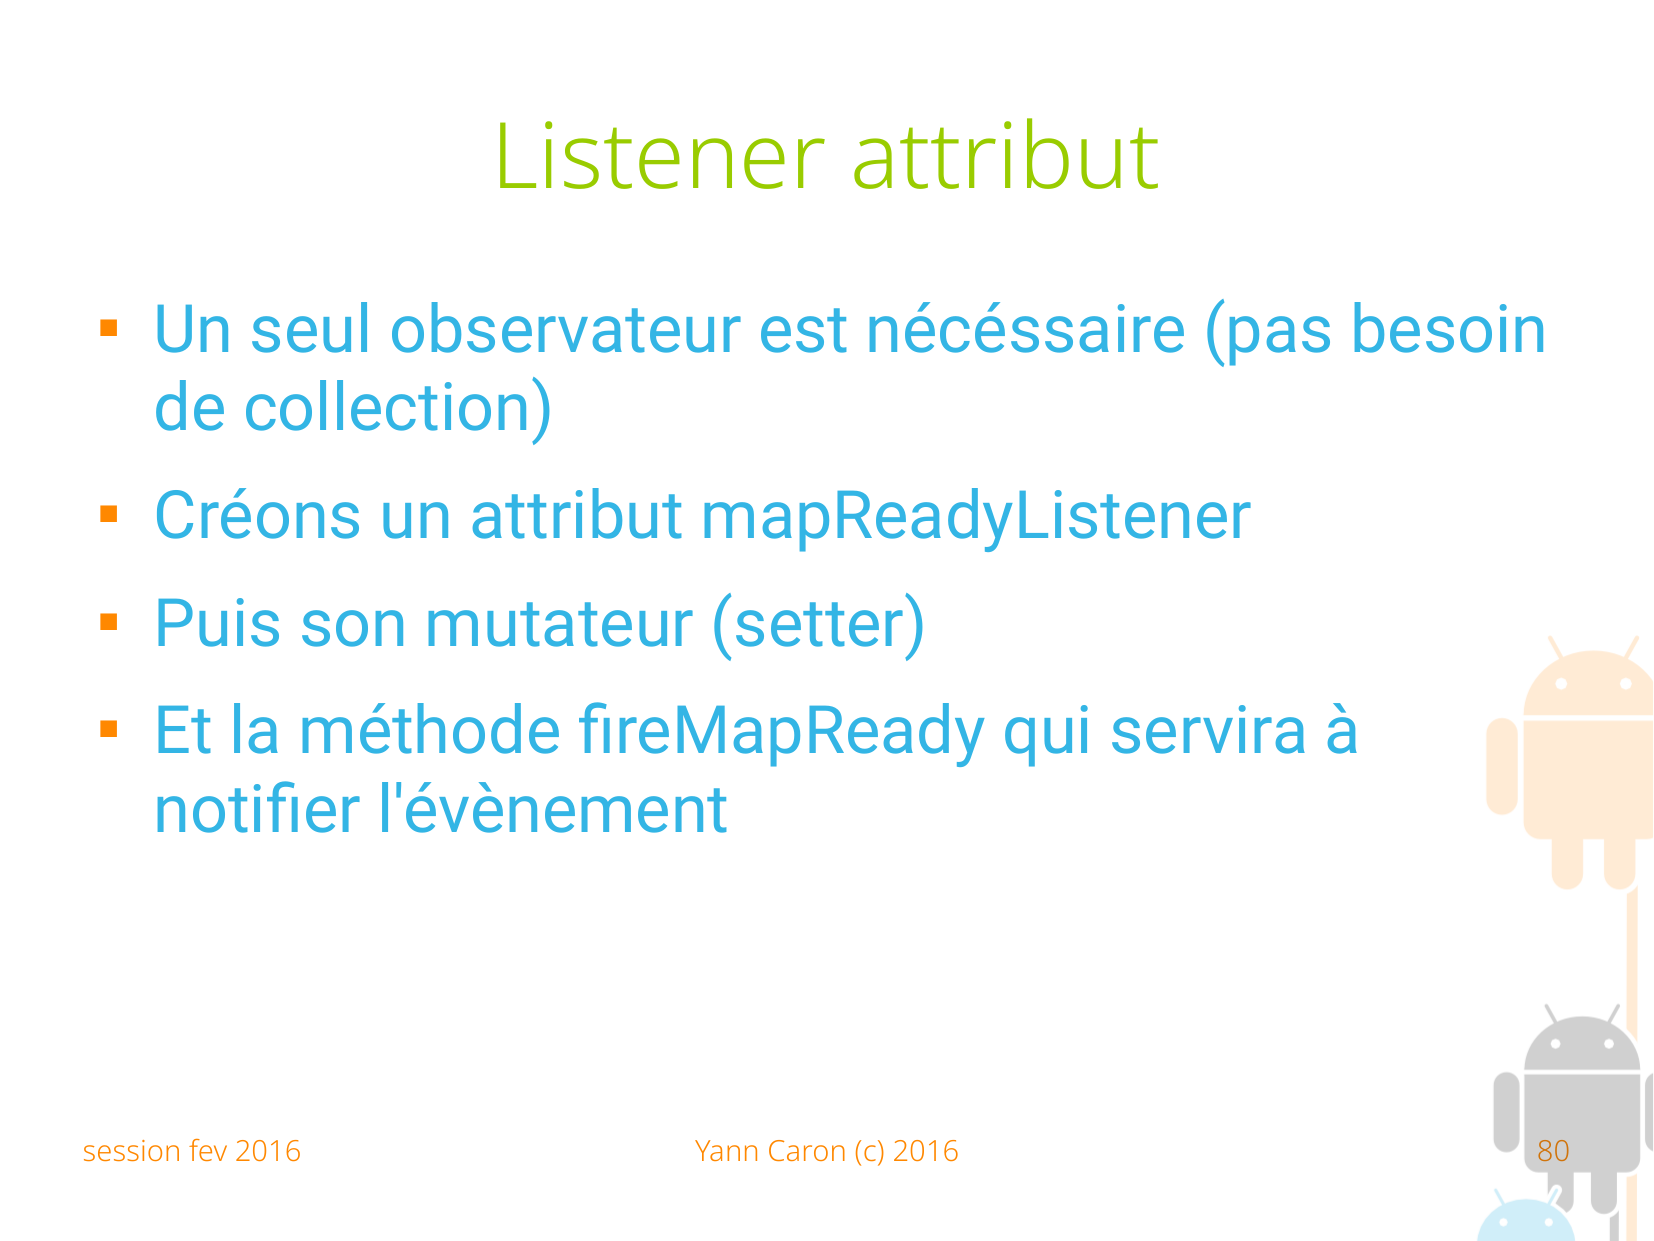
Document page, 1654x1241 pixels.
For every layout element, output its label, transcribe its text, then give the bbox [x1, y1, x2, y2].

picture [240, 423, 1654, 1241]
title Listener attribut [82, 49, 1571, 257]
list Un seul observateur est nécéssaire (pas besoin de collection) Créons un attribut mapReadyListener Puis son mutateur (setter) Et la méthode fireMapReady qui servira à notifier l'évènement [82, 290, 1571, 1010]
